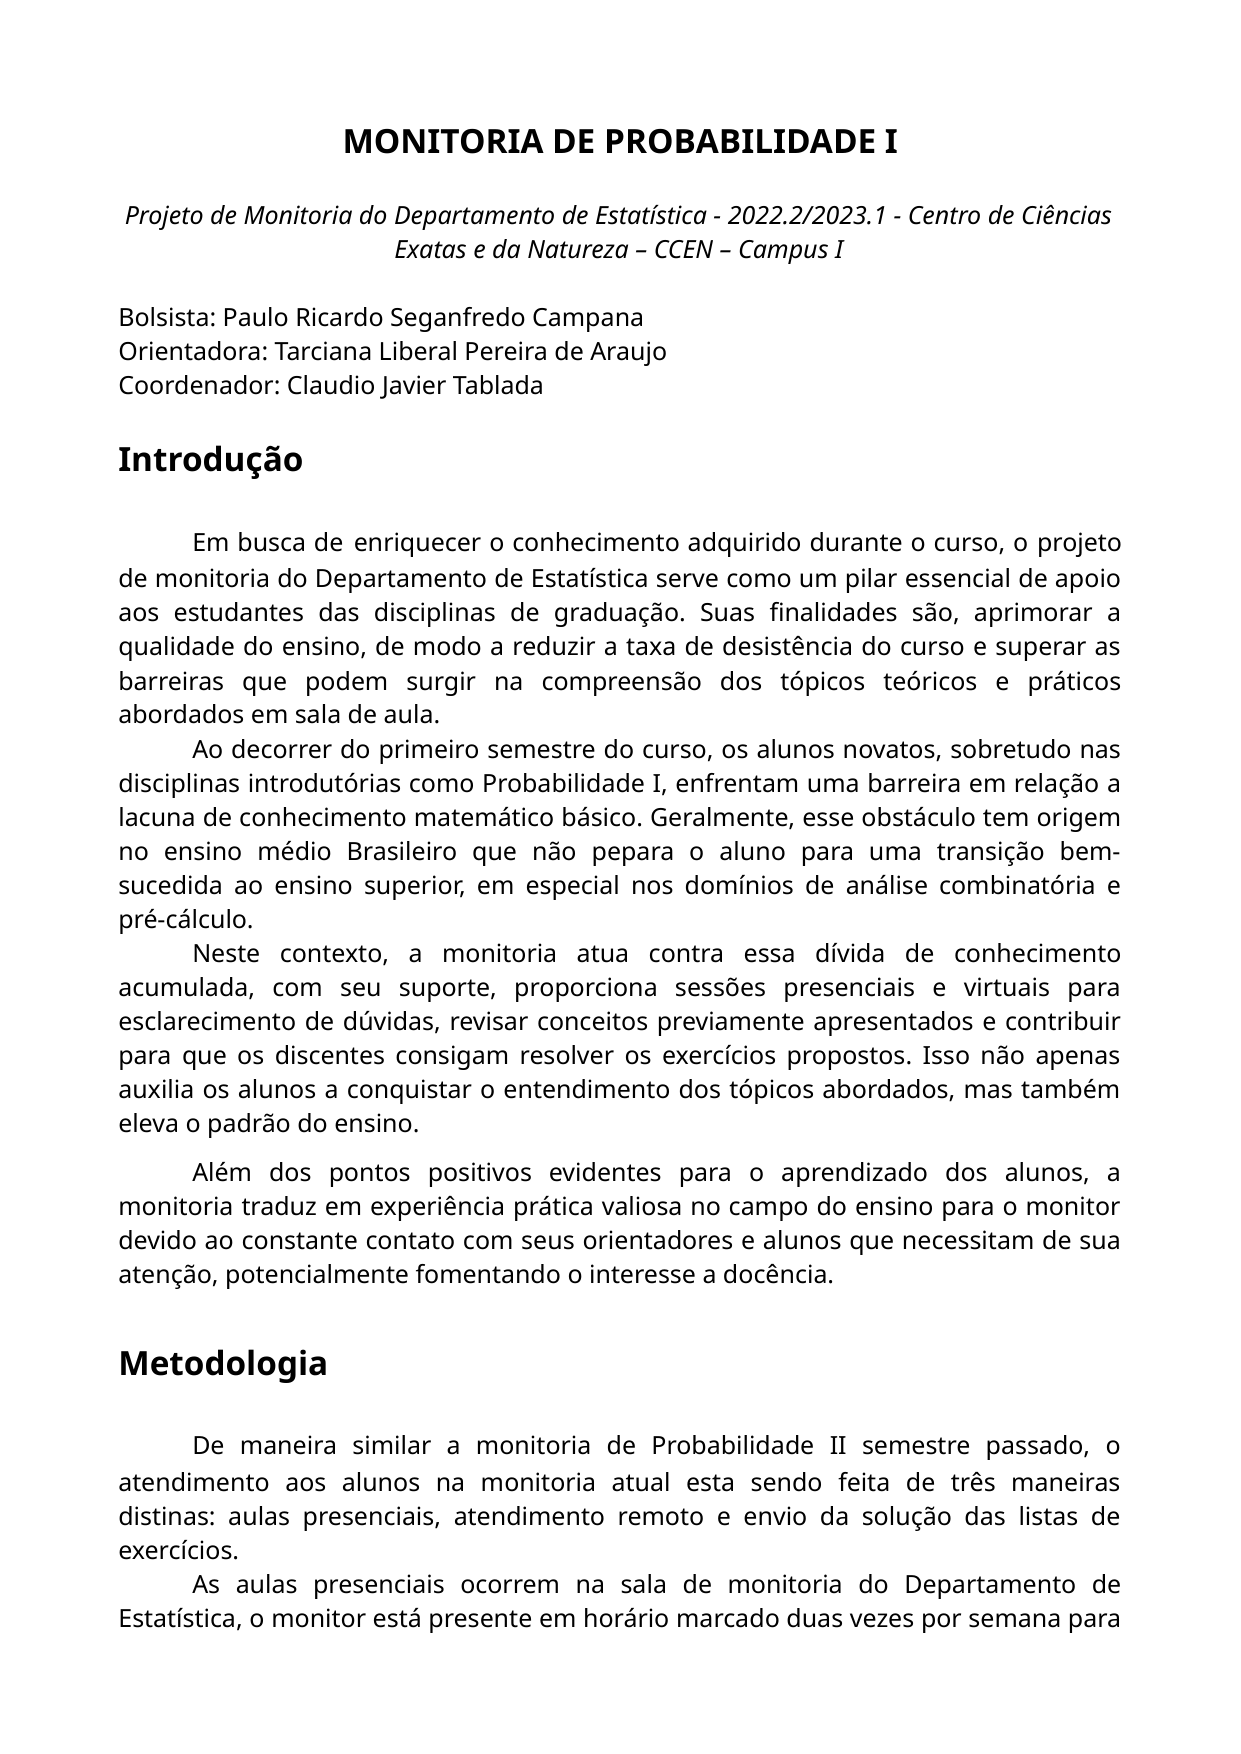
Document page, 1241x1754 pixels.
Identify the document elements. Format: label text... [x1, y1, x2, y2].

text Neste contexto, a monitoria atua contra essa dívida de conhecimento acumulada, com seu suporte, proporciona sessões presenciais e virtuais para esclarecimento de dúvidas, revisar conceitos previamente apresentados e contribuir para que os discentes consigam resolver os exercícios propostos. Isso não apenas auxilia os alunos a conquistar o entendimento dos tópicos abordados, mas também eleva o padrão do ensino. [118, 936, 1122, 1140]
text Projeto de Monitoria do Departamento de Estatística - 2022.2/2023.1 - Centro de Ciências Exatas e da Natureza – CCEN – Campus I [118, 198, 1122, 266]
text De maneira similar a monitoria de Probabilidade II semestre passado, o atendimento aos alunos na monitoria atual esta sendo feita de três maneiras distinas: aulas presenciais, atendimento remoto e envio da solução das listas de exercícios. [118, 1419, 1122, 1567]
text Introdução [118, 436, 1122, 481]
text Metodologia [118, 1339, 1122, 1385]
text Além dos pontos positivos evidentes para o aprendizado dos alunos, a monitoria traduz em experiência prática valiosa no campo do ensino para o monitor devido ao constante contato com seus orientadores e alunos que necessitam de sua atenção, potencialmente fomentando o interesse a docência. [118, 1154, 1122, 1291]
text Coordenador: Claudio Javier Tablada [118, 368, 1122, 402]
text Em busca de enriquecer o conhecimento adquirido durante o curso, o projeto de monitoria do Departamento de Estatística serve como um pilar essencial de apoio aos estudantes das disciplinas de graduação. Suas finalidades são, aprimorar a qualidade do ensino, de modo a reduzir a taxa de desistência do curso e superar as barreiras que podem surgir na compreensão dos tópicos teóricos e práticos abordados em sala de aula. [118, 516, 1122, 731]
text Ao decorrer do primeiro semestre do curso, os alunos novatos, sobretudo nas disciplinas introdutórias como Probabilidade I, enfrentam uma barreira em relação a lacuna de conhecimento matemático básico. Geralmente, esse obstáculo tem origem no ensino médio Brasileiro que não pepara o aluno para uma transição bem-sucedida ao ensino superior, em especial nos domínios de análise combinatória e pré-cálculo. [118, 731, 1122, 936]
text Orientadora: Tarciana Liberal Pereira de Araujo [118, 334, 1122, 368]
text As aulas presenciais ocorrem na sala de monitoria do Departamento de Estatística, o monitor está presente em horário marcado duas vezes por semana para [118, 1567, 1122, 1635]
text Bolsista: Paulo Ricardo Seganfredo Campana [118, 300, 1122, 334]
text MONITORIA DE PROBABILIDADE I [118, 118, 1122, 163]
